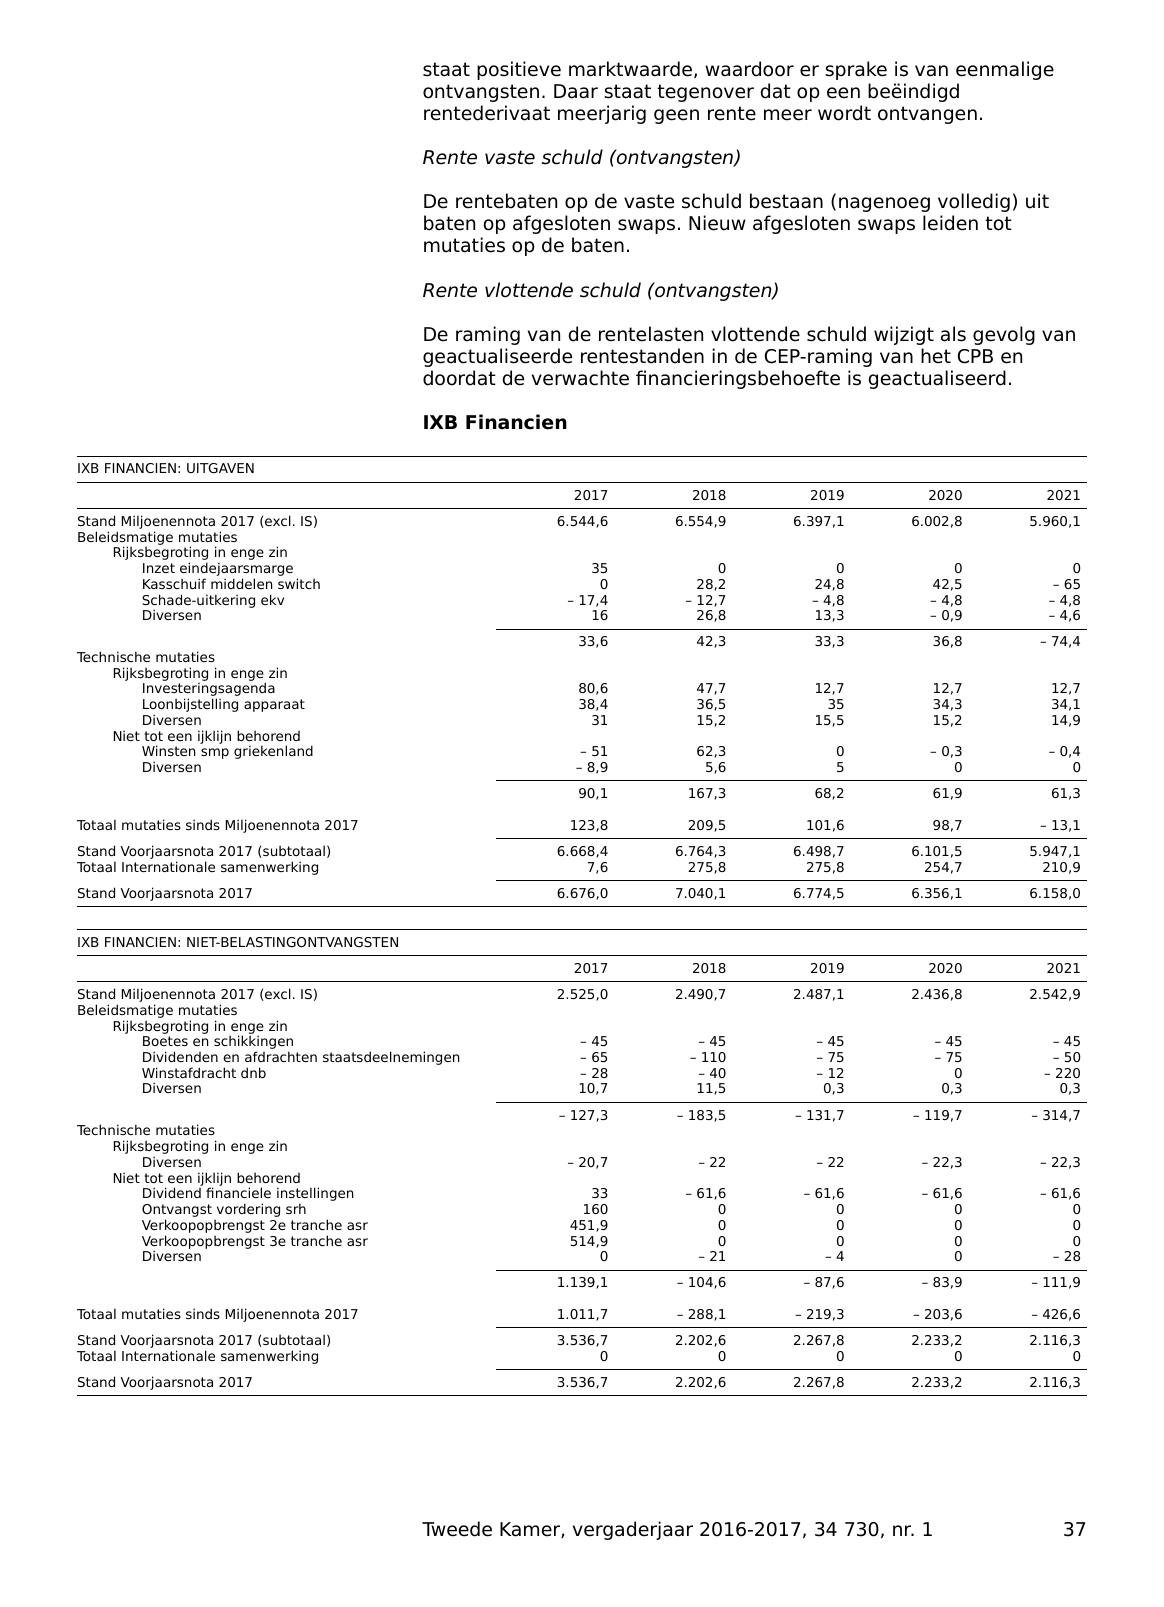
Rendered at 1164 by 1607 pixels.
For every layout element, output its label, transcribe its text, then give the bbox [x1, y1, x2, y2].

table_cell – 22,3 [850, 1155, 968, 1170]
table_cell 47,7 [614, 681, 732, 697]
table_cell [106, 697, 136, 713]
table_cell Totaal Internationale samenwerking [77, 860, 496, 880]
table_cell [77, 1249, 106, 1269]
table_cell [77, 1233, 106, 1249]
table_cell 2.233,2 [850, 1370, 968, 1395]
table_cell 36,5 [614, 697, 732, 713]
table_cell 275,8 [614, 860, 732, 880]
table_cell 26,8 [614, 608, 732, 628]
table_cell 167,3 [614, 781, 732, 802]
table_cell [496, 802, 614, 818]
table_cell – 426,6 [969, 1307, 1087, 1327]
table_cell [77, 1218, 106, 1233]
table_cell 0 [850, 1233, 968, 1249]
table_cell – 22,3 [969, 1155, 1087, 1170]
table_cell 2.267,8 [732, 1328, 850, 1348]
table_cell 0 [732, 744, 850, 760]
table_cell [732, 666, 850, 681]
table_cell [850, 802, 968, 818]
table_cell [496, 529, 614, 545]
table_cell 275,8 [732, 860, 850, 880]
table_cell – 4 [732, 1249, 850, 1269]
table_cell [969, 1139, 1087, 1155]
table_cell [106, 561, 136, 577]
table_cell 0,3 [732, 1081, 850, 1102]
table_cell [77, 744, 106, 760]
table_cell 15,2 [850, 713, 968, 728]
table_cell – 219,3 [732, 1307, 850, 1327]
table_cell [106, 1186, 136, 1202]
table_cell 0 [850, 1202, 968, 1218]
table_cell – 8,9 [496, 760, 614, 780]
table_cell 0 [850, 1218, 968, 1233]
table_cell 7,6 [496, 860, 614, 880]
table_cell 1.139,1 [496, 1271, 614, 1291]
table_cell [77, 1034, 106, 1050]
table_cell 0 [732, 1349, 850, 1369]
table_cell [614, 1170, 732, 1186]
table_cell 3.536,7 [496, 1370, 614, 1395]
table_cell 2.267,8 [732, 1370, 850, 1395]
table_cell 1.011,7 [496, 1307, 614, 1327]
table_cell Diversen [136, 713, 496, 728]
table_cell – 111,9 [969, 1271, 1087, 1291]
table_cell 6.397,1 [732, 509, 850, 529]
table_cell [77, 713, 106, 728]
table_cell 2017 [496, 483, 614, 508]
table_cell 0,3 [969, 1081, 1087, 1102]
table_cell – 110 [614, 1050, 732, 1066]
table_cell [77, 1170, 106, 1186]
table_cell 6.158,0 [969, 881, 1087, 906]
table_cell [850, 1170, 968, 1186]
table_cell 0 [969, 1202, 1087, 1218]
table_cell [496, 729, 614, 744]
table_cell 6.356,1 [850, 881, 968, 906]
table_cell 6.668,4 [496, 839, 614, 859]
table_cell 2019 [732, 956, 850, 981]
table_cell 34,3 [850, 697, 968, 713]
table_cell 42,3 [614, 630, 732, 650]
table_cell – 12,7 [614, 592, 732, 608]
table_cell Rijksbegroting in enge zin [106, 1019, 496, 1034]
table_cell [77, 608, 106, 628]
table_cell [969, 666, 1087, 681]
table_cell 6.002,8 [850, 509, 968, 529]
table_cell [496, 1139, 614, 1155]
table_cell – 0,3 [850, 744, 968, 760]
table_cell Investeringsagenda [136, 681, 496, 697]
table_cell 2.490,7 [614, 982, 732, 1003]
table_cell [106, 1291, 136, 1307]
table_cell 68,2 [732, 781, 850, 802]
table_cell Technische mutaties [77, 650, 496, 666]
table_cell Ontvangst vordering srh [136, 1202, 496, 1218]
table_cell Stand Voorjaarsnota 2017 [77, 880, 496, 906]
table_cell [614, 802, 732, 818]
table_cell [106, 760, 136, 780]
table_cell Diversen [136, 1155, 496, 1170]
table_cell Verkoopopbrengst 3e tranche asr [136, 1233, 496, 1249]
table_cell [77, 1050, 106, 1066]
table_cell 10,7 [496, 1081, 614, 1102]
table_cell – 288,1 [614, 1307, 732, 1327]
table_cell [732, 802, 850, 818]
table_cell – 22 [614, 1155, 732, 1170]
table_cell Niet tot een ijklijn behorend [106, 1170, 496, 1186]
table_cell 0 [850, 561, 968, 577]
table_cell – 183,5 [614, 1103, 732, 1123]
table_cell [969, 1019, 1087, 1034]
table_cell [77, 729, 106, 744]
table_cell [77, 545, 106, 561]
text staat positieve marktwaarde, waardoor er sprake is van eenmalige ontvangsten. Daar staat tegenover dat op een beëindigd rentederivaat meerjarig geen rente meer wordt ontvangen. [422, 59, 1087, 125]
table_cell – 20,7 [496, 1155, 614, 1170]
table_cell 5 [732, 760, 850, 780]
table_cell Diversen [136, 1081, 496, 1102]
table_cell [496, 666, 614, 681]
table_cell [496, 1003, 614, 1018]
table_cell – 45 [496, 1034, 614, 1050]
table_cell – 0,9 [850, 608, 968, 628]
table_cell [969, 1170, 1087, 1186]
table_cell [77, 483, 496, 508]
table_cell [614, 545, 732, 561]
table_cell [106, 1270, 136, 1291]
table_cell 210,9 [969, 860, 1087, 880]
table_cell [106, 608, 136, 628]
table_cell [106, 681, 136, 697]
table_cell 12,7 [850, 681, 968, 697]
table_cell Stand Miljoenennota 2017 (excl. IS) [77, 982, 496, 1003]
table_cell 2018 [614, 956, 732, 981]
table_cell Winsten smp griekenland [136, 744, 496, 760]
table_cell 0 [614, 1202, 732, 1218]
table_cell [732, 1003, 850, 1018]
table_cell [77, 1066, 106, 1081]
table_cell [496, 1019, 614, 1034]
table_cell [732, 1170, 850, 1186]
table_cell [969, 529, 1087, 545]
table_header IXB FINANCIEN: UITGAVEN [77, 457, 1087, 482]
table_cell 2021 [969, 956, 1087, 981]
table_cell [850, 1139, 968, 1155]
table_cell Boetes en schikkingen [136, 1034, 496, 1050]
table_cell 6.774,5 [732, 881, 850, 906]
table_cell [614, 666, 732, 681]
table_cell [732, 545, 850, 561]
table_cell Diversen [136, 1249, 496, 1269]
table_cell 3.536,7 [496, 1328, 614, 1348]
table_cell – 61,6 [614, 1186, 732, 1202]
table_cell 2.202,6 [614, 1328, 732, 1348]
table_cell 13,3 [732, 608, 850, 628]
table_cell – 45 [732, 1034, 850, 1050]
table_cell 0 [969, 1218, 1087, 1233]
table_cell Technische mutaties [77, 1123, 496, 1139]
table_cell [969, 545, 1087, 561]
table_cell – 22 [732, 1155, 850, 1170]
table_cell 0 [969, 1349, 1087, 1369]
table_cell 15,2 [614, 713, 732, 728]
table_cell 254,7 [850, 860, 968, 880]
table_cell [77, 1139, 106, 1155]
table_cell 35 [732, 697, 850, 713]
table_cell [136, 1291, 496, 1307]
table_cell Totaal mutaties sinds Miljoenennota 2017 [77, 1307, 496, 1327]
table_cell – 87,6 [732, 1271, 850, 1291]
table_cell [614, 1291, 732, 1307]
table_cell 11,5 [614, 1081, 732, 1102]
table_cell Rijksbegroting in enge zin [106, 666, 496, 681]
table_cell Schade-uitkering ekv [136, 592, 496, 608]
table_cell 12,7 [732, 681, 850, 697]
table_cell 0 [732, 1218, 850, 1233]
table_cell [969, 729, 1087, 744]
table_cell [969, 1291, 1087, 1307]
table_cell 15,5 [732, 713, 850, 728]
table_cell Dividend financiele instellingen [136, 1186, 496, 1202]
table_cell [496, 1291, 614, 1307]
table_cell [77, 697, 106, 713]
table_cell [77, 956, 496, 981]
table_cell [106, 1066, 136, 1081]
table_cell [850, 1291, 968, 1307]
table_cell [77, 1019, 106, 1034]
table_cell 2.233,2 [850, 1328, 968, 1348]
table_cell 2.202,6 [614, 1370, 732, 1395]
table_cell [106, 1249, 136, 1269]
table_cell – 40 [614, 1066, 732, 1081]
table_cell Verkoopopbrengst 2e tranche asr [136, 1218, 496, 1233]
table_cell [614, 1139, 732, 1155]
table_cell 90,1 [496, 781, 614, 802]
table_cell Beleidsmatige mutaties [77, 1003, 496, 1018]
table_cell [106, 577, 136, 592]
table_cell Rijksbegroting in enge zin [106, 1139, 496, 1155]
table_cell 0 [732, 1233, 850, 1249]
table_cell – 75 [850, 1050, 968, 1066]
table_cell 7.040,1 [614, 881, 732, 906]
table_cell [106, 1218, 136, 1233]
table_cell [77, 1270, 106, 1291]
table_cell 16 [496, 608, 614, 628]
table_cell [850, 1019, 968, 1034]
table_cell 80,6 [496, 681, 614, 697]
table_cell 2.542,9 [969, 982, 1087, 1003]
table_cell [77, 1102, 106, 1123]
table_cell 31 [496, 713, 614, 728]
table_cell [106, 1102, 136, 1123]
table_cell – 4,8 [732, 592, 850, 608]
table_cell Stand Voorjaarsnota 2017 (subtotaal) [77, 1327, 496, 1348]
table_cell 123,8 [496, 818, 614, 838]
table_cell 2017 [496, 956, 614, 981]
table_cell [614, 529, 732, 545]
table_cell [732, 650, 850, 666]
table_cell 209,5 [614, 818, 732, 838]
table_cell 0 [496, 577, 614, 592]
table_cell [136, 629, 496, 650]
table_cell [77, 666, 106, 681]
table_cell [496, 1170, 614, 1186]
table_cell – 74,4 [969, 630, 1087, 650]
subtitle Rente vlottende schuld (ontvangsten) [422, 279, 1087, 301]
table_cell [77, 577, 106, 592]
table_cell – 131,7 [732, 1103, 850, 1123]
table_cell [106, 1034, 136, 1050]
table_cell 2020 [850, 483, 968, 508]
table_cell [106, 1081, 136, 1102]
table_cell [850, 729, 968, 744]
table_cell [106, 592, 136, 608]
table_cell 2.436,8 [850, 982, 968, 1003]
table_cell Stand Voorjaarsnota 2017 (subtotaal) [77, 838, 496, 859]
table_cell [77, 681, 106, 697]
table_cell 38,4 [496, 697, 614, 713]
table_cell 42,5 [850, 577, 968, 592]
table_cell – 51 [496, 744, 614, 760]
table_cell – 75 [732, 1050, 850, 1066]
table_cell [850, 1003, 968, 1018]
table_cell [106, 1155, 136, 1170]
table_cell 0 [850, 1249, 968, 1269]
table_cell 6.764,3 [614, 839, 732, 859]
table_cell [732, 729, 850, 744]
table_cell – 127,3 [496, 1103, 614, 1123]
table_cell 6.101,5 [850, 839, 968, 859]
table_cell – 61,6 [850, 1186, 968, 1202]
table_cell 2019 [732, 483, 850, 508]
table_cell [850, 666, 968, 681]
table_cell 0 [850, 1066, 968, 1081]
table_cell [77, 760, 106, 780]
table_cell Diversen [136, 608, 496, 628]
table_cell [732, 1019, 850, 1034]
table_cell [850, 650, 968, 666]
table_cell [850, 529, 968, 545]
table_cell Beleidsmatige mutaties [77, 529, 496, 545]
table_cell – 45 [969, 1034, 1087, 1050]
table_cell 36,8 [850, 630, 968, 650]
table_cell [136, 1102, 496, 1123]
table_cell – 4,8 [850, 592, 968, 608]
table_cell [496, 650, 614, 666]
table_cell [614, 729, 732, 744]
table_cell Dividenden en afdrachten staatsdeelnemingen [136, 1050, 496, 1066]
table_cell 0,3 [850, 1081, 968, 1102]
table_cell 34,1 [969, 697, 1087, 713]
table_cell 451,9 [496, 1218, 614, 1233]
table_cell 0 [732, 1202, 850, 1218]
table_cell 0 [614, 1218, 732, 1233]
table_cell [136, 802, 496, 818]
table_cell – 104,6 [614, 1271, 732, 1291]
table_cell Totaal Internationale samenwerking [77, 1349, 496, 1369]
table_cell 61,3 [969, 781, 1087, 802]
table_cell [106, 744, 136, 760]
table_cell [850, 1123, 968, 1139]
table_cell 2.116,3 [969, 1370, 1087, 1395]
table_cell – 314,7 [969, 1103, 1087, 1123]
table_cell [77, 780, 106, 802]
table_cell 6.554,9 [614, 509, 732, 529]
table_cell 62,3 [614, 744, 732, 760]
table_cell [106, 1050, 136, 1066]
table_cell [106, 1233, 136, 1249]
table_cell [77, 802, 106, 818]
table_cell [106, 629, 136, 650]
table_cell – 17,4 [496, 592, 614, 608]
table_cell [77, 1291, 106, 1307]
table_cell 2021 [969, 483, 1087, 508]
table_cell – 220 [969, 1066, 1087, 1081]
table_header IXB FINANCIEN: NIET-BELASTINGONTVANGSTEN [77, 930, 1087, 955]
table_cell – 83,9 [850, 1271, 968, 1291]
table_cell 0 [850, 1349, 968, 1369]
table_cell [969, 1123, 1087, 1139]
table_cell – 12 [732, 1066, 850, 1081]
table_cell Niet tot een ijklijn behorend [106, 729, 496, 744]
table_cell 514,9 [496, 1233, 614, 1249]
table_cell – 28 [969, 1249, 1087, 1269]
table_cell Totaal mutaties sinds Miljoenennota 2017 [77, 818, 496, 838]
table_cell [106, 780, 136, 802]
table_cell – 61,6 [969, 1186, 1087, 1202]
table_cell – 61,6 [732, 1186, 850, 1202]
table_cell 35 [496, 561, 614, 577]
table_cell [732, 1123, 850, 1139]
table_cell [136, 1270, 496, 1291]
table_cell 0 [732, 561, 850, 577]
table_cell 0 [969, 760, 1087, 780]
table_cell 2.487,1 [732, 982, 850, 1003]
table_cell Rijksbegroting in enge zin [106, 545, 496, 561]
table_cell [732, 529, 850, 545]
table_cell – 0,4 [969, 744, 1087, 760]
text De rentebaten op de vaste schuld bestaan (nagenoeg volledig) uit baten op afgesloten swaps. Nieuw afgesloten swaps leiden tot mutaties op de baten. [422, 191, 1087, 257]
table_cell [77, 629, 106, 650]
table_cell 61,9 [850, 781, 968, 802]
table_cell Inzet eindejaarsmarge [136, 561, 496, 577]
table_cell 0 [969, 1233, 1087, 1249]
subtitle Rente vaste schuld (ontvangsten) [422, 147, 1087, 169]
table_cell – 45 [614, 1034, 732, 1050]
table_cell – 203,6 [850, 1307, 968, 1327]
table_cell [77, 1081, 106, 1102]
table_cell [614, 1019, 732, 1034]
table_cell Stand Voorjaarsnota 2017 [77, 1369, 496, 1395]
table_cell – 65 [969, 577, 1087, 592]
table_cell – 13,1 [969, 818, 1087, 838]
table_cell 0 [496, 1349, 614, 1369]
table_cell 5,6 [614, 760, 732, 780]
table_cell 0 [496, 1249, 614, 1269]
table_cell [969, 802, 1087, 818]
table_cell [77, 1186, 106, 1202]
table_cell Stand Miljoenennota 2017 (excl. IS) [77, 509, 496, 529]
table_cell 24,8 [732, 577, 850, 592]
table_cell Winstafdracht dnb [136, 1066, 496, 1081]
table_cell 5.947,1 [969, 839, 1087, 859]
table_cell 2018 [614, 483, 732, 508]
table_cell [496, 545, 614, 561]
table_cell Kasschuif middelen switch [136, 577, 496, 592]
table_cell 98,7 [850, 818, 968, 838]
table_cell [732, 1139, 850, 1155]
table_cell 14,9 [969, 713, 1087, 728]
table_cell 33,6 [496, 630, 614, 650]
table_cell 0 [850, 760, 968, 780]
table_cell 0 [614, 561, 732, 577]
table_cell – 4,8 [969, 592, 1087, 608]
table_cell 12,7 [969, 681, 1087, 697]
table_cell – 50 [969, 1050, 1087, 1066]
table_cell [77, 561, 106, 577]
table_cell [106, 802, 136, 818]
table_cell – 65 [496, 1050, 614, 1066]
table_cell [77, 592, 106, 608]
table_cell Loonbijstelling apparaat [136, 697, 496, 713]
table_cell – 119,7 [850, 1103, 968, 1123]
table_cell 2020 [850, 956, 968, 981]
table_cell [969, 1003, 1087, 1018]
table_cell 5.960,1 [969, 509, 1087, 529]
table_cell Diversen [136, 760, 496, 780]
table_cell [106, 1202, 136, 1218]
table_cell 6.498,7 [732, 839, 850, 859]
table_cell 33,3 [732, 630, 850, 650]
table_cell [106, 713, 136, 728]
table_cell [732, 1291, 850, 1307]
table_cell [969, 650, 1087, 666]
table_cell 28,2 [614, 577, 732, 592]
table_cell [496, 1123, 614, 1139]
table_cell 2.116,3 [969, 1328, 1087, 1348]
table_cell 6.544,6 [496, 509, 614, 529]
subtitle IXB Financien [422, 412, 1087, 434]
table_cell [614, 1123, 732, 1139]
table_cell 6.676,0 [496, 881, 614, 906]
table_cell – 28 [496, 1066, 614, 1081]
table_cell [614, 1003, 732, 1018]
table_cell – 21 [614, 1249, 732, 1269]
table_cell [77, 1202, 106, 1218]
table_cell 2.525,0 [496, 982, 614, 1003]
table_cell – 4,6 [969, 608, 1087, 628]
table_cell 33 [496, 1186, 614, 1202]
table_cell 101,6 [732, 818, 850, 838]
table_cell 0 [614, 1349, 732, 1369]
table_cell – 45 [850, 1034, 968, 1050]
table_cell [614, 650, 732, 666]
table_cell [136, 780, 496, 802]
table_cell [850, 545, 968, 561]
text De raming van de rentelasten vlottende schuld wijzigt als gevolg van geactualiseerde rentestanden in de CEP-raming van het CPB en doordat de verwachte financieringsbehoefte is geactualiseerd. [422, 324, 1087, 389]
table_cell [77, 1155, 106, 1170]
table_cell 160 [496, 1202, 614, 1218]
table_cell 0 [969, 561, 1087, 577]
table_cell 0 [614, 1233, 732, 1249]
